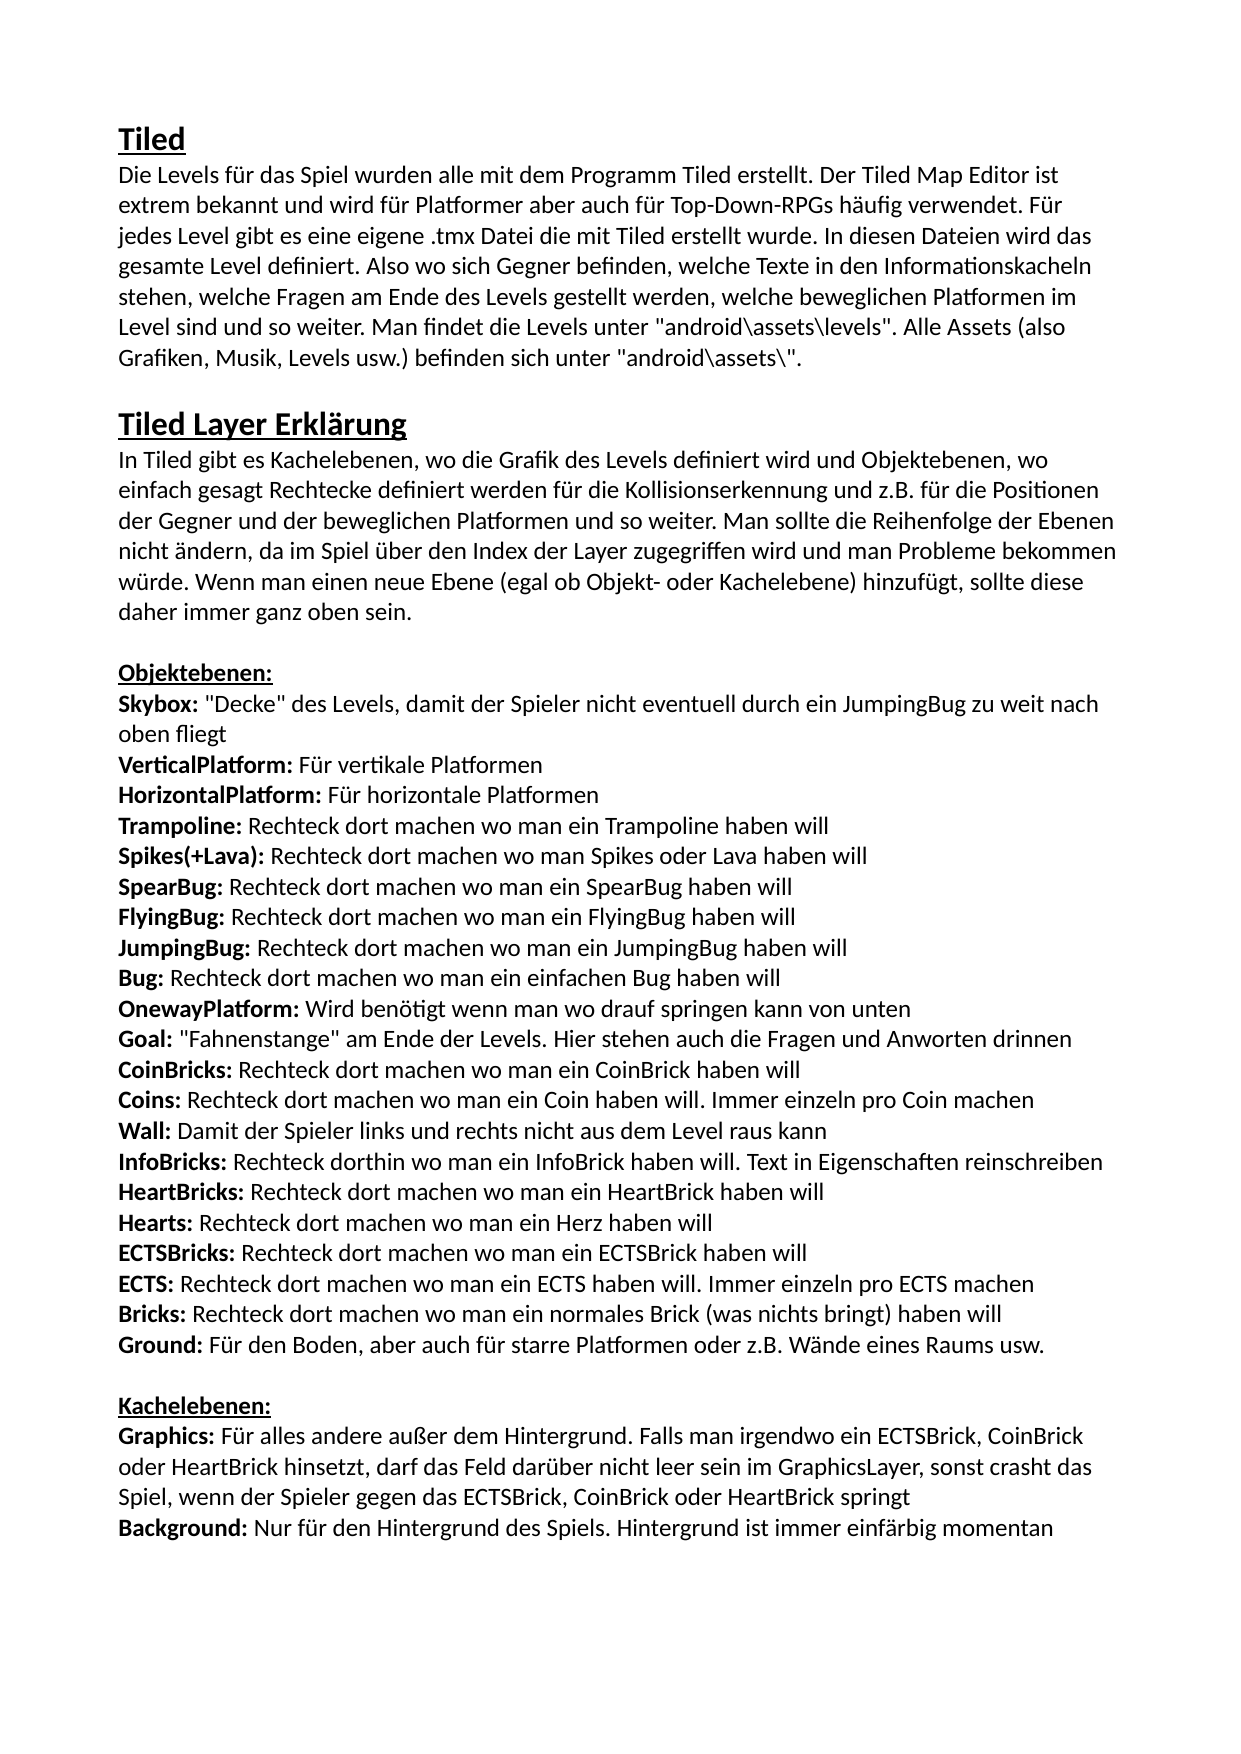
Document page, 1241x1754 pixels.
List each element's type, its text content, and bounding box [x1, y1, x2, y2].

text Goal: "Fahnenstange" am Ende der Levels. Hier stehen auch die Fragen und Anworten drinnen [118, 1024, 1122, 1054]
text Objektebenen: [118, 657, 1122, 688]
text OnewayPlatform: Wird benötigt wenn man wo drauf springen kann von unten [118, 993, 1122, 1024]
text ECTS: Rechteck dort machen wo man ein ECTS haben will. Immer einzeln pro ECTS machen [118, 1268, 1122, 1298]
text CoinBricks: Rechteck dort machen wo man ein CoinBrick haben will [118, 1054, 1122, 1085]
text ECTSBricks: Rechteck dort machen wo man ein ECTSBrick haben will [118, 1237, 1122, 1268]
text Hearts: Rechteck dort machen wo man ein Herz haben will [118, 1207, 1122, 1237]
text Skybox: "Decke" des Levels, damit der Spieler nicht eventuell durch ein JumpingBug zu weit nach oben fliegt [118, 688, 1122, 749]
text Background: Nur für den Hintergrund des Spiels. Hintergrund ist immer einfärbig momentan [118, 1512, 1122, 1542]
text InfoBricks: Rechteck dorthin wo man ein InfoBrick haben will. Text in Eigenschaften reinschreiben [118, 1146, 1122, 1176]
text Spikes(+Lava): Rechteck dort machen wo man Spikes oder Lava haben will [118, 841, 1122, 871]
text HeartBricks: Rechteck dort machen wo man ein HeartBrick haben will [118, 1176, 1122, 1207]
text Kachelebenen: [118, 1390, 1122, 1420]
text Die Levels für das Spiel wurden alle mit dem Programm Tiled erstellt. Der Tiled Map Editor ist extrem bekannt und wird für Platformer aber auch für Top-Down-RPGs häufig verwendet. Für jedes Level gibt es eine eigene .tmx Datei die mit Tiled erstellt wurde. In diesen Dateien wird das gesamte Level definiert. Also wo sich Gegner befinden, welche Texte in den Informationskacheln stehen, welche Fragen am Ende des Levels gestellt werden, welche beweglichen Platformen im Level sind und so weiter. Man findet die Levels unter "android\assets\levels". Alle Assets (also Grafiken, Musik, Levels usw.) befinden sich unter "android\assets\". [118, 159, 1122, 372]
text HorizontalPlatform: Für horizontale Platformen [118, 779, 1122, 810]
text Trampoline: Rechteck dort machen wo man ein Trampoline haben will [118, 810, 1122, 841]
text Graphics: Für alles andere außer dem Hintergrund. Falls man irgendwo ein ECTSBrick, CoinBrick oder HeartBrick hinsetzt, darf das Feld darüber nicht leer sein im GraphicsLayer, sonst crasht das Spiel, wenn der Spieler gegen das ECTSBrick, CoinBrick oder HeartBrick springt [118, 1420, 1122, 1512]
text Bricks: Rechteck dort machen wo man ein normales Brick (was nichts bringt) haben will [118, 1298, 1122, 1329]
text JumpingBug: Rechteck dort machen wo man ein JumpingBug haben will [118, 932, 1122, 963]
text SpearBug: Rechteck dort machen wo man ein SpearBug haben will [118, 871, 1122, 902]
text FlyingBug: Rechteck dort machen wo man ein FlyingBug haben will [118, 902, 1122, 932]
text Bug: Rechteck dort machen wo man ein einfachen Bug haben will [118, 963, 1122, 993]
text In Tiled gibt es Kachelebenen, wo die Grafik des Levels definiert wird und Objektebenen, wo einfach gesagt Rechtecke definiert werden für die Kollisionserkennung und z.B. für die Positionen der Gegner und der beweglichen Platformen und so weiter. Man sollte die Reihenfolge der Ebenen nicht ändern, da im Spiel über den Index der Layer zugegriffen wird und man Probleme bekommen würde. Wenn man einen neue Ebene (egal ob Objekt- oder Kachelebene) hinzufügt, sollte diese daher immer ganz oben sein. [118, 444, 1122, 627]
text Tiled [118, 118, 1122, 159]
text Wall: Damit der Spieler links und rechts nicht aus dem Level raus kann [118, 1115, 1122, 1146]
text Tiled Layer Erklärung [118, 403, 1122, 444]
text VerticalPlatform: Für vertikale Platformen [118, 749, 1122, 779]
text Ground: Für den Boden, aber auch für starre Platformen oder z.B. Wände eines Raums usw. [118, 1329, 1122, 1359]
text Coins: Rechteck dort machen wo man ein Coin haben will. Immer einzeln pro Coin machen [118, 1085, 1122, 1115]
